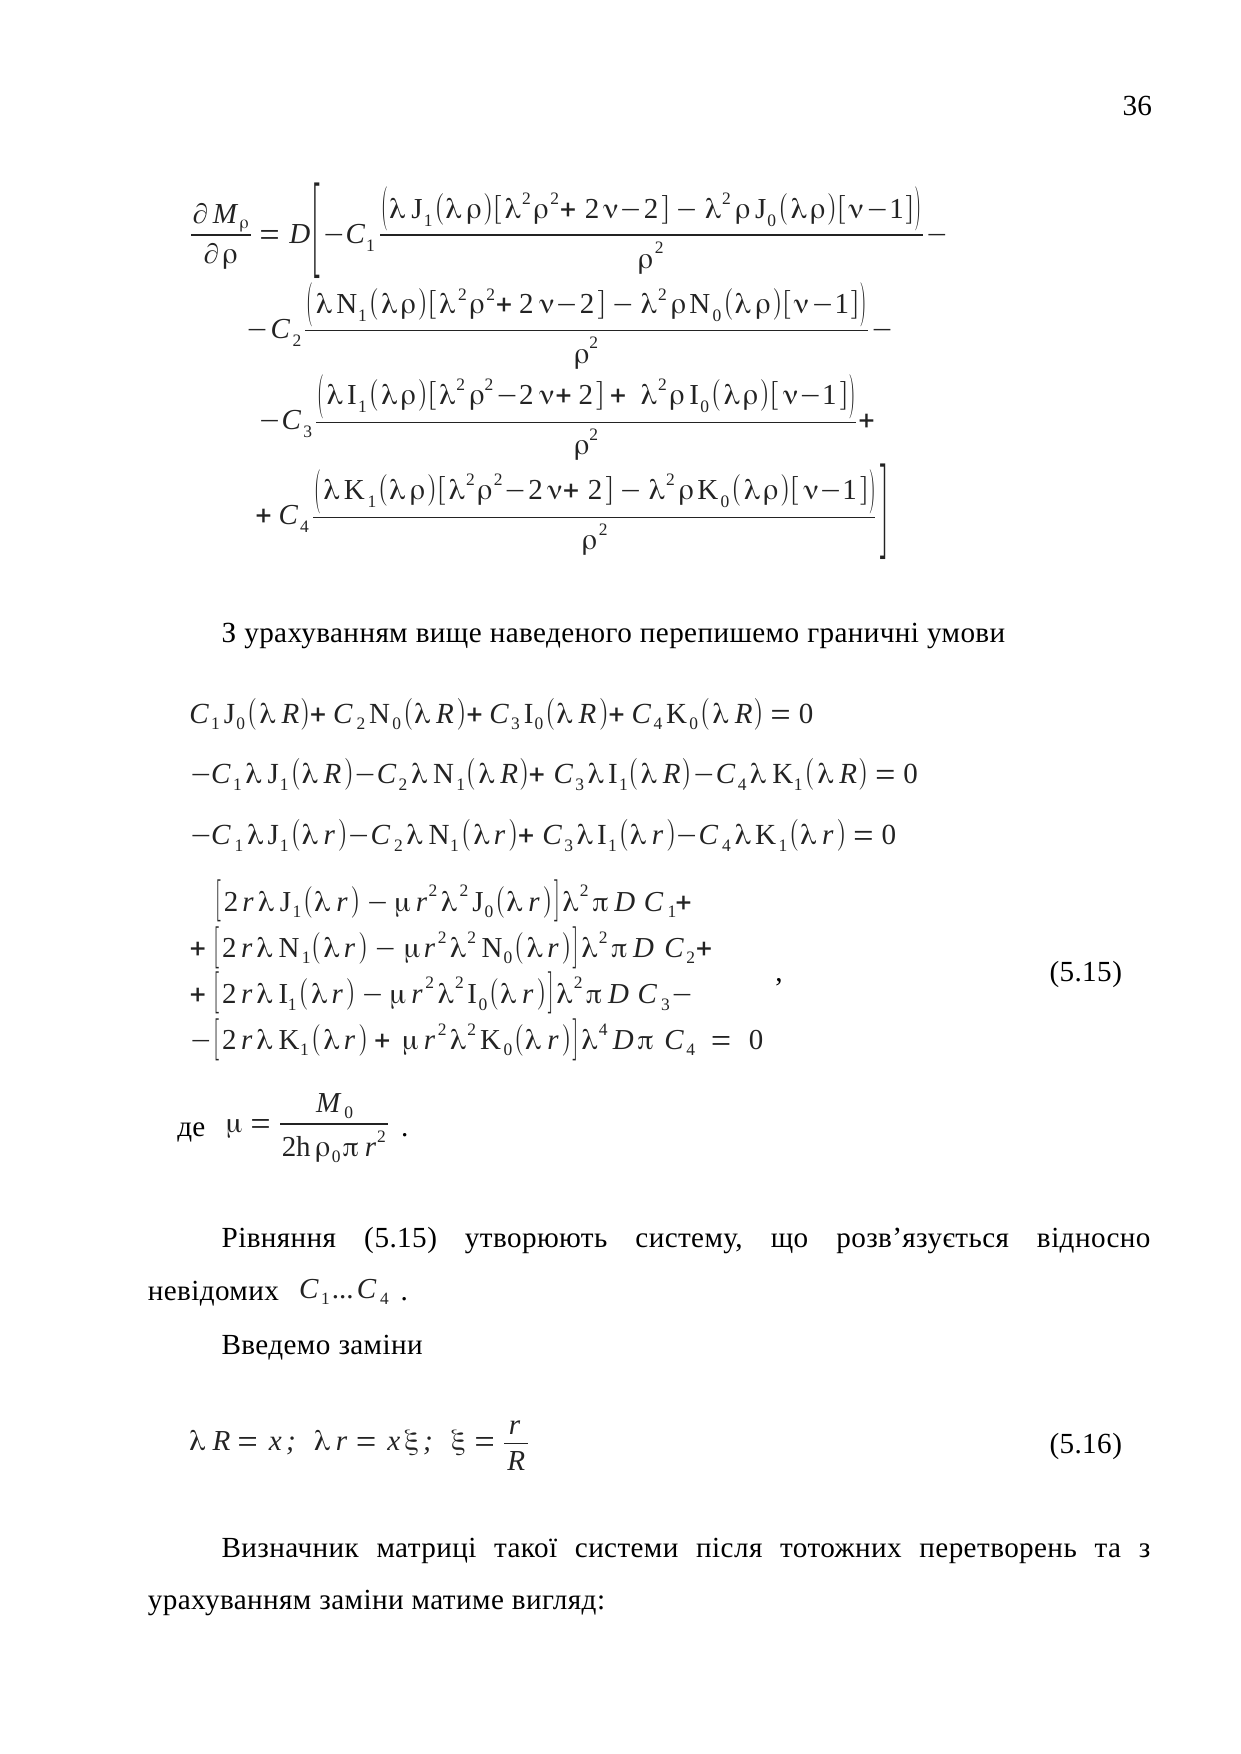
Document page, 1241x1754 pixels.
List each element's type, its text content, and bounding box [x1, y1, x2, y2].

text Рівняння (4.15) утворюють систему, що розв’язується відносно невідомих . [148, 1220, 1152, 1308]
text (4.16) [148, 1380, 1152, 1506]
text Введемо заміни [148, 1327, 1152, 1361]
text де . [148, 1056, 1152, 1196]
text , (4.15) [148, 849, 1152, 1056]
text Визначник матриці такої системи після тотожних перетворень та з урахуванням заміни матиме вигляд: [148, 1530, 1152, 1616]
text З урахуванням вище наведеного перепишемо граничні умови [148, 615, 1152, 648]
